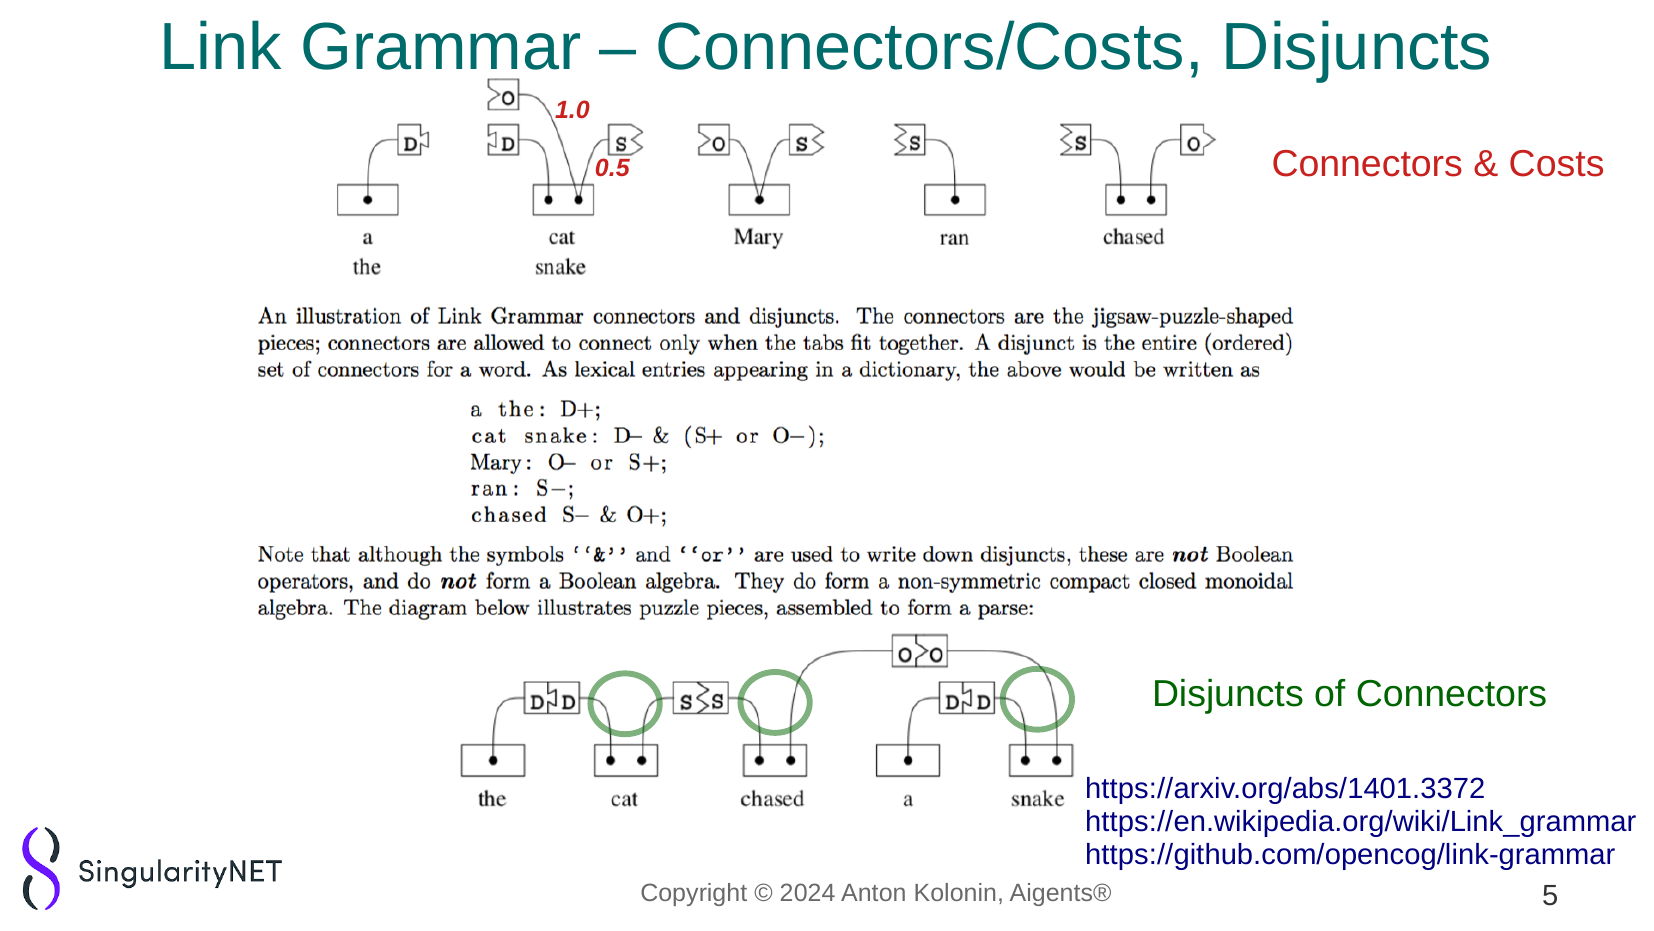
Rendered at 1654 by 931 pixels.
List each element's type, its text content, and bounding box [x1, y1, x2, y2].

text_box 1.0 [540, 87, 605, 131]
text_box 0.5 [580, 145, 645, 189]
text_box Connectors & Costs [1256, 134, 1620, 192]
picture [228, 96, 1326, 817]
text_box Disjuncts of Connectors [1137, 664, 1563, 722]
picture [22, 827, 283, 910]
text_box https://arxiv.org/abs/1401.3372 https://en.wikipedia.org/wiki/Link_grammar https://github.com/opencog/link-grammar [1070, 764, 1653, 878]
text_box Link Grammar – Connectors/Costs, Disjuncts [0, 0, 1654, 96]
